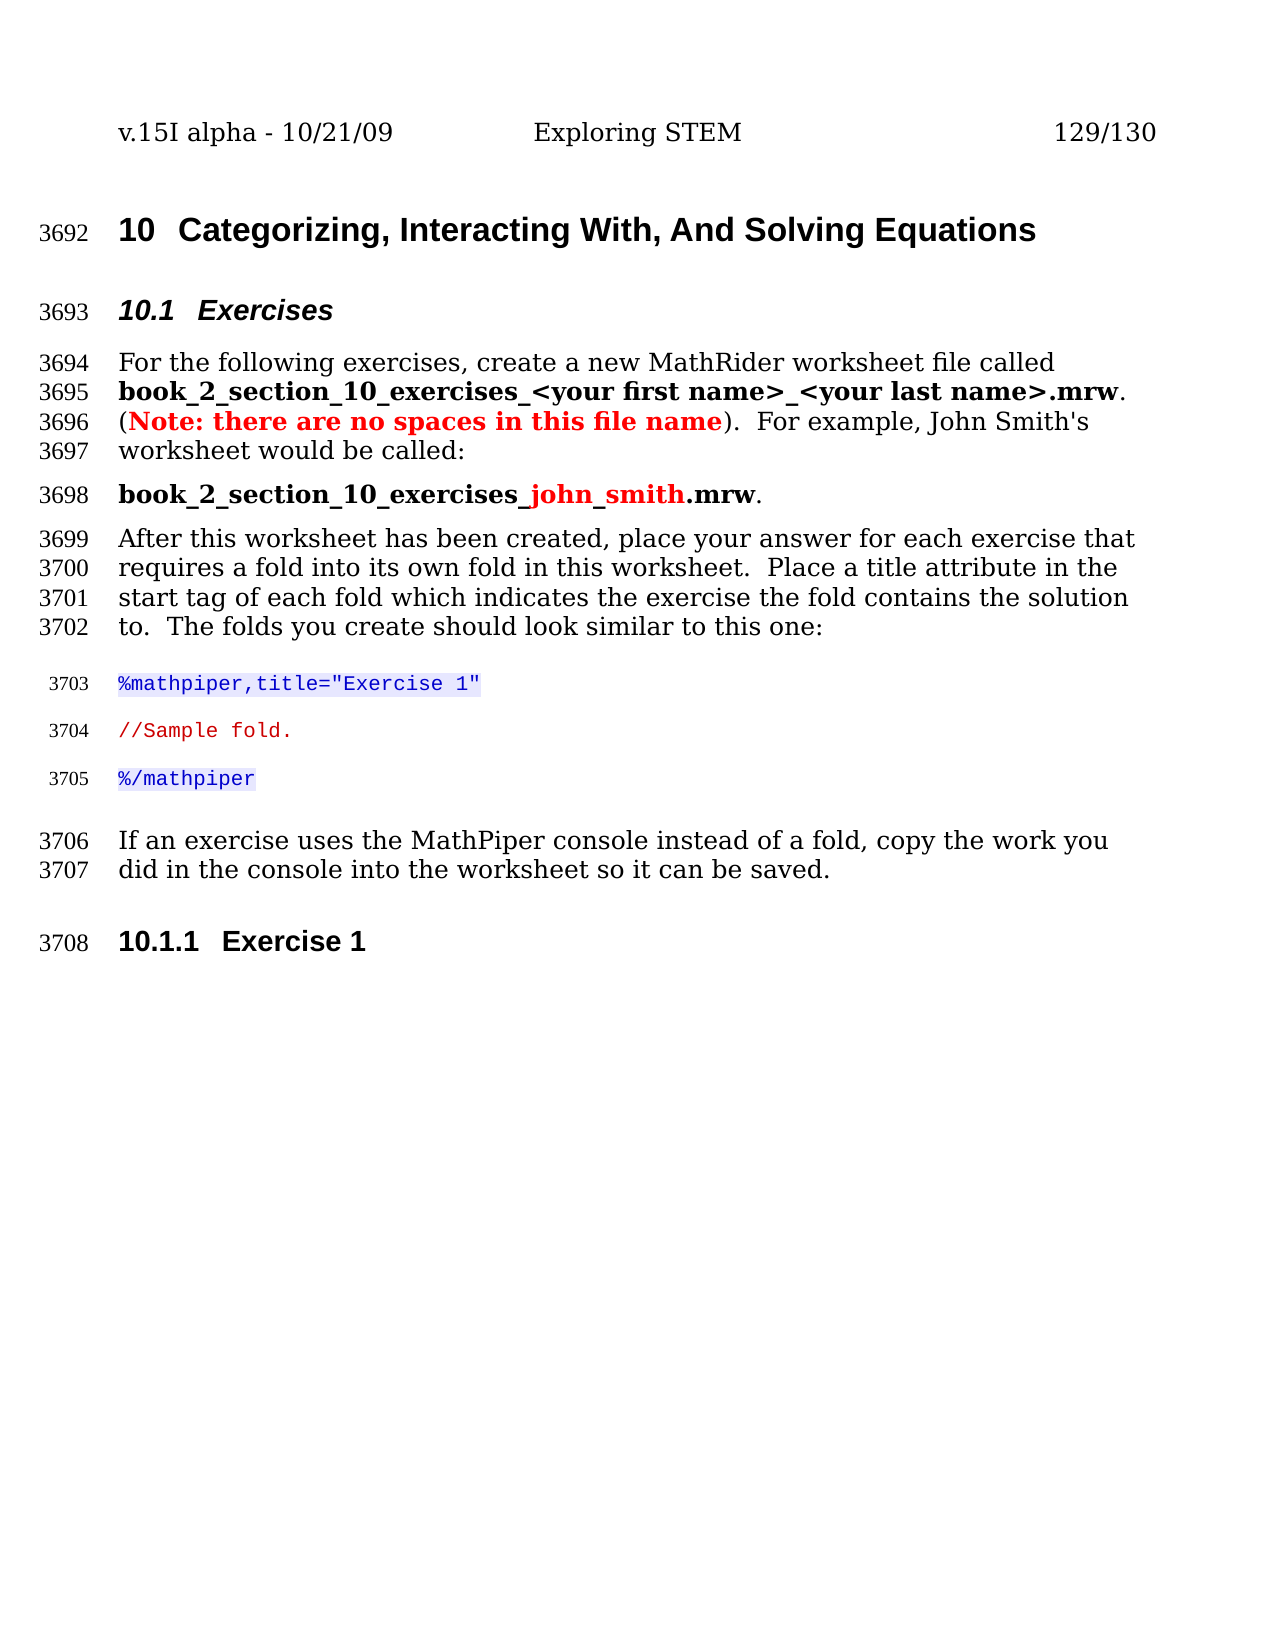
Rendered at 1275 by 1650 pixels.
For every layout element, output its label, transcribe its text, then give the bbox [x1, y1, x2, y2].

subtitle Categorizing, Interacting With, And Solving Equations [118, 210, 1157, 248]
text //Sample fold. [118, 720, 1157, 744]
subtitle Exercises [118, 293, 1157, 327]
text %mathpiper,title="Exercise 1" [118, 673, 1157, 697]
text If an exercise uses the MathPiper console instead of a fold, copy the work you did in the console into the worksheet so it can be saved. [118, 826, 1157, 884]
text After this worksheet has been created, place your answer for each exercise that requires a fold into its own fold in this worksheet. Place a title attribute in the start tag of each fold which indicates the exercise the fold contains the solution to. The folds you create should look similar to this one: [118, 524, 1157, 641]
subtitle Exercise 1 [118, 923, 1157, 957]
text book_2_section_10_exercises_john_smith.mrw. [118, 480, 1157, 509]
text For the following exercises, create a new MathRider worksheet file called book_2_section_10_exercises_<your first name>_<your last name>.mrw. (Note: there are no spaces in this file name). For example, John Smith's worksheet would be called: [118, 348, 1157, 465]
text %/mathpiper [118, 768, 1157, 791]
